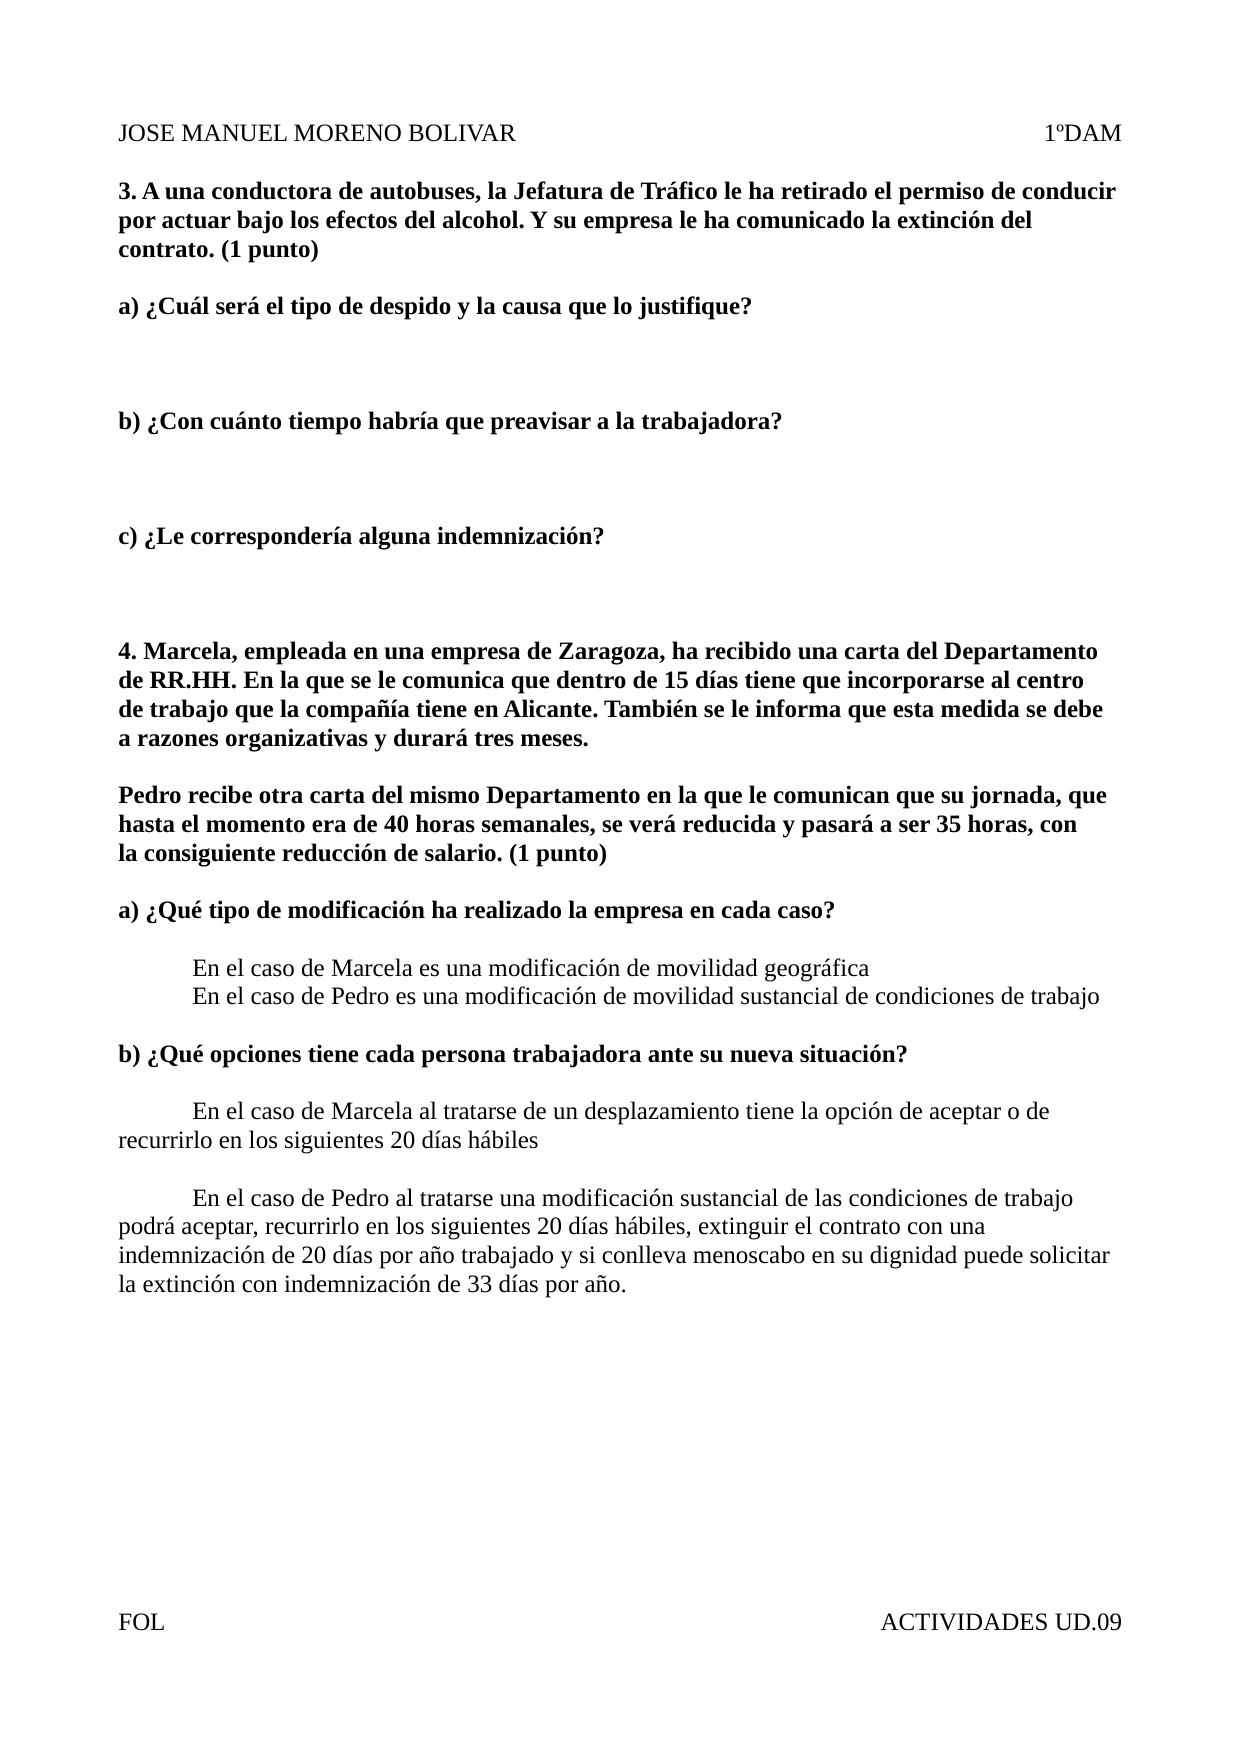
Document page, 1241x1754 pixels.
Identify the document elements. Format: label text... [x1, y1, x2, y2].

text hasta el momento era de 40 horas semanales, se verá reducida y pasará a ser 35 horas, con [118, 809, 1122, 838]
text 4. Marcela, empleada en una empresa de Zaragoza, ha recibido una carta del Departamento [118, 636, 1122, 665]
text la consiguiente reducción de salario. (1 punto) [118, 838, 1122, 866]
text b) ¿Qué opciones tiene cada persona trabajadora ante su nueva situación? [118, 1039, 1122, 1068]
text a) ¿Cuál será el tipo de despido y la causa que lo justifique? [118, 291, 1122, 320]
text a) ¿Qué tipo de modificación ha realizado la empresa en cada caso? [118, 895, 1122, 924]
text de trabajo que la compañía tiene en Alicante. También se le informa que esta medida se debe [118, 694, 1122, 723]
text c) ¿Le correspondería alguna indemnización? [118, 521, 1122, 550]
text 3. A una conductora de autobuses, la Jefatura de Tráfico le ha retirado el permiso de conducir [118, 176, 1122, 205]
text b) ¿Con cuánto tiempo habría que preavisar a la trabajadora? [118, 406, 1122, 435]
text de RR.HH. En la que se le comunica que dentro de 15 días tiene que incorporarse al centro [118, 665, 1122, 694]
text En el caso de Marcela al tratarse de un desplazamiento tiene la opción de aceptar o de recurrirlo en los siguientes 20 días hábiles [118, 1096, 1122, 1154]
text En el caso de Pedro es una modificación de movilidad sustancial de condiciones de trabajo [118, 981, 1122, 1010]
text Pedro recibe otra carta del mismo Departamento en la que le comunican que su jornada, que [118, 780, 1122, 809]
text En el caso de Marcela es una modificación de movilidad geográfica [118, 953, 1122, 981]
text En el caso de Pedro al tratarse una modificación sustancial de las condiciones de trabajo podrá aceptar, recurrirlo en los siguientes 20 días hábiles, extinguir el contrato con una indemnización de 20 días por año trabajado y si conlleva menoscabo en su dignidad puede solicitar la extinción con indemnización de 33 días por año. [118, 1183, 1122, 1298]
text por actuar bajo los efectos del alcohol. Y su empresa le ha comunicado la extinción del [118, 205, 1122, 234]
text a razones organizativas y durará tres meses. [118, 723, 1122, 751]
text contrato. (1 punto) [118, 234, 1122, 263]
